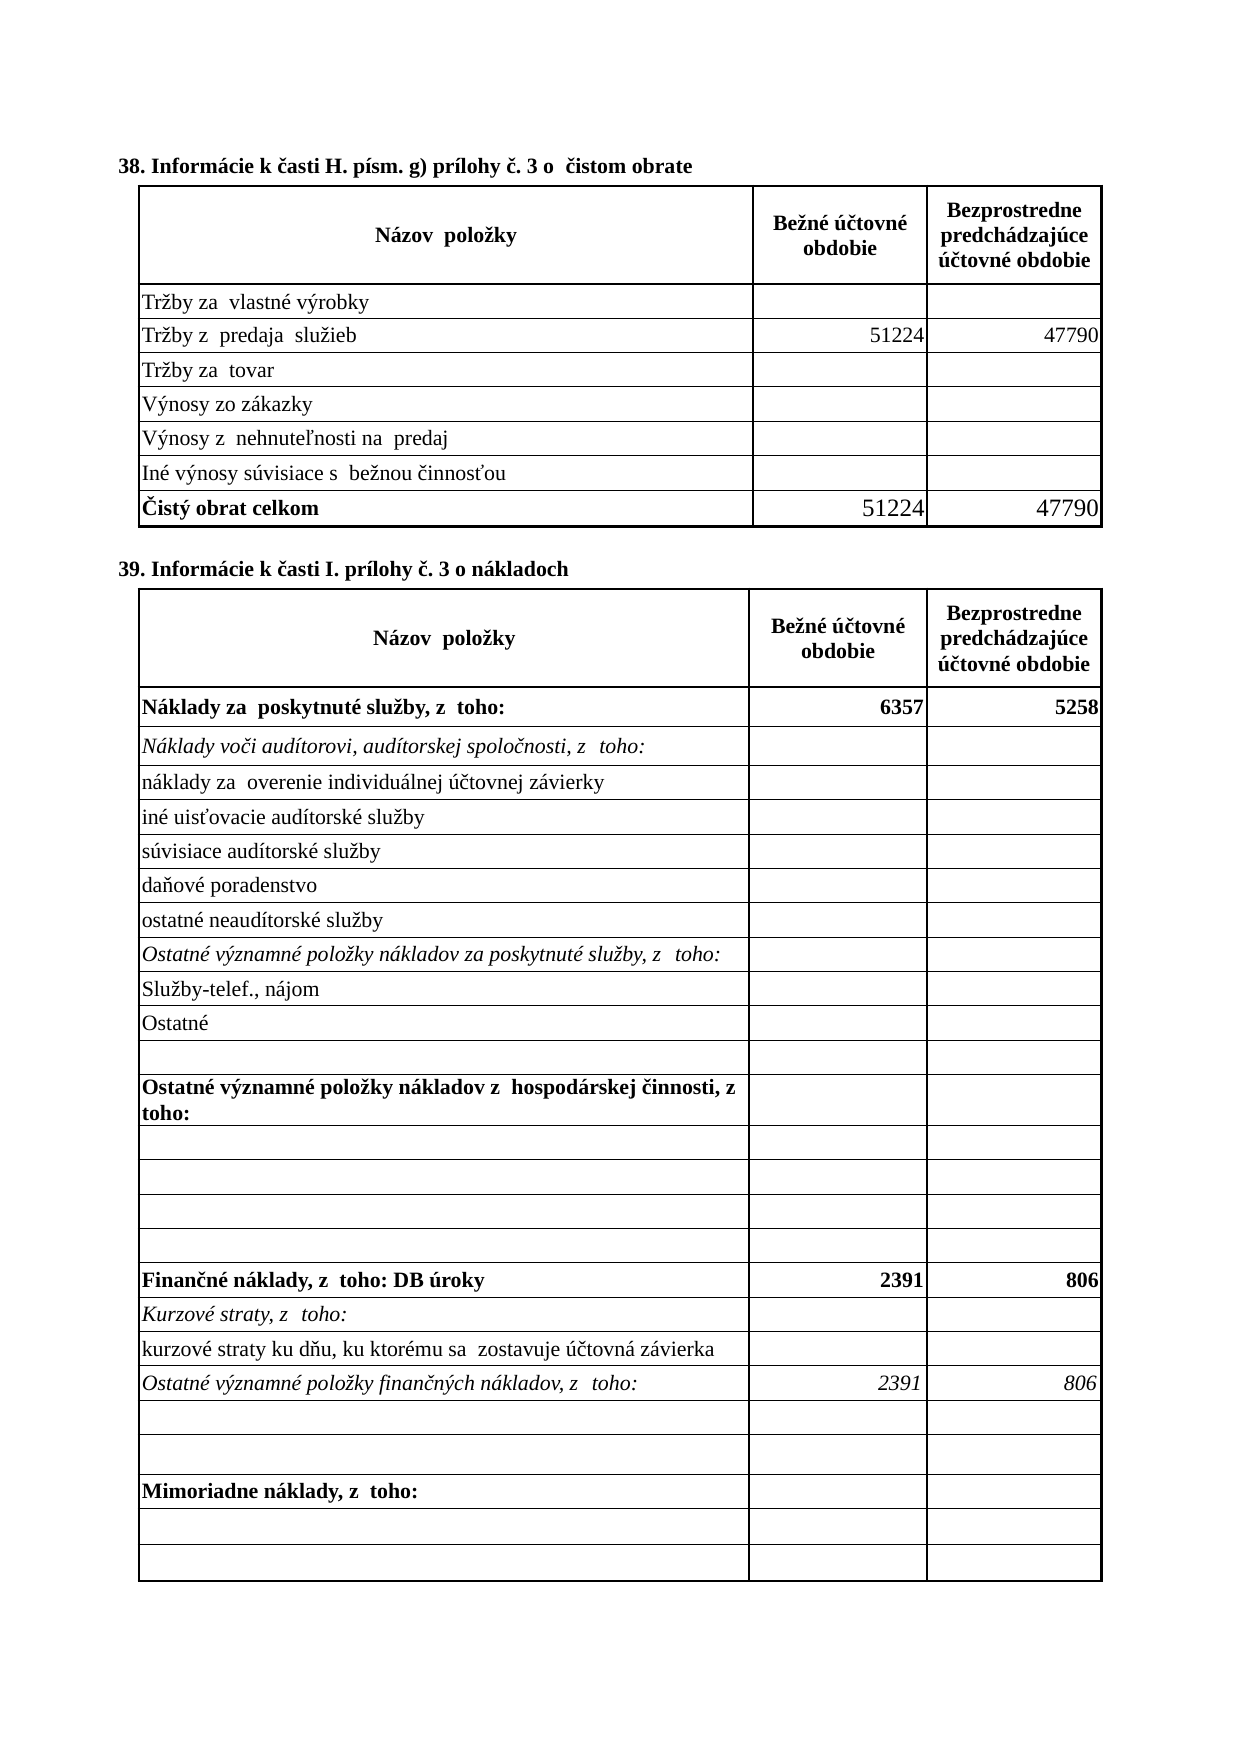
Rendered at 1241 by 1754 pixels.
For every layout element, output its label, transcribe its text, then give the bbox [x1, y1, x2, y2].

table_cell 51224 [754, 491, 926, 525]
table_cell [928, 1401, 1100, 1434]
table_cell 5258 [928, 688, 1100, 726]
table_cell [928, 1006, 1100, 1040]
table_cell Výnosy z nehnuteľnosti na predaj [140, 422, 752, 455]
table_cell [928, 456, 1100, 489]
table_cell [928, 1545, 1100, 1580]
table_cell [928, 387, 1100, 421]
table_cell Kurzové straty, z toho: [140, 1298, 748, 1331]
table_cell [928, 1435, 1100, 1474]
table_cell daňové poradenstvo [140, 869, 748, 902]
table_cell 806 [928, 1263, 1100, 1297]
table_cell [928, 285, 1100, 318]
table_cell 806 [928, 1366, 1100, 1399]
table_cell Náklady voči audítorovi, audítorskej spoločnosti, z toho: [140, 727, 748, 765]
table_cell [750, 1075, 926, 1125]
table_cell Ostatné významné položky nákladov z hospodárskej činnosti, z toho: [140, 1075, 748, 1125]
table_cell [750, 1195, 926, 1228]
table_cell Tržby za vlastné výrobky [140, 285, 752, 318]
table_cell [750, 1229, 926, 1262]
table_cell [750, 1401, 926, 1434]
table_cell ostatné neaudítorské služby [140, 903, 748, 937]
table_cell [750, 1545, 926, 1580]
table_cell [928, 422, 1100, 455]
table_cell [140, 1509, 748, 1544]
table_cell [750, 800, 926, 833]
table_cell [928, 1509, 1100, 1544]
table_cell Ostatné [140, 1006, 748, 1040]
table_cell Náklady za poskytnuté služby, z toho: [140, 688, 748, 726]
table_cell [140, 1195, 748, 1228]
table_cell [928, 903, 1100, 937]
table_cell iné uisťovacie audítorské služby [140, 800, 748, 833]
table_cell [750, 869, 926, 902]
table_cell [140, 1041, 748, 1074]
table_cell [750, 903, 926, 937]
subtitle 39. Informácie k časti I. prílohy č. 3 o nákladoch [118, 556, 1122, 581]
table_cell [750, 938, 926, 971]
table_cell [928, 1041, 1100, 1074]
table_cell [928, 727, 1100, 765]
table_cell [750, 1006, 926, 1040]
table_header Bežné účtovné obdobie [754, 187, 926, 283]
table_cell [928, 1229, 1100, 1262]
table_cell [928, 1195, 1100, 1228]
table_cell [140, 1229, 748, 1262]
table_cell náklady za overenie individuálnej účtovnej závierky [140, 766, 748, 799]
table_cell [754, 456, 926, 489]
table_cell [750, 766, 926, 799]
table_cell [754, 422, 926, 455]
table_cell [140, 1160, 748, 1193]
table_cell [750, 1332, 926, 1365]
table_cell Výnosy zo zákazky [140, 387, 752, 421]
table_cell 2391 [750, 1263, 926, 1297]
table_cell Tržby z predaja služieb [140, 319, 752, 352]
table_cell [140, 1545, 748, 1580]
table_cell [750, 1298, 926, 1331]
table_cell 2391 [750, 1366, 926, 1399]
table_cell [750, 1041, 926, 1074]
table_cell [750, 835, 926, 868]
table_cell 47790 [928, 319, 1100, 352]
table_cell [928, 353, 1100, 386]
table_header Bezprostredne predchádzajúce účtovné obdobie [928, 590, 1100, 686]
table_cell kurzové straty ku dňu, ku ktorému sa zostavuje účtovná závierka [140, 1332, 748, 1365]
table_cell Čistý obrat celkom [140, 491, 752, 525]
table_cell Tržby za tovar [140, 353, 752, 386]
table_cell [928, 972, 1100, 1005]
table_cell [750, 1435, 926, 1474]
table_header Bezprostredne predchádzajúce účtovné obdobie [928, 187, 1100, 283]
table_cell [928, 938, 1100, 971]
table_cell [754, 387, 926, 421]
table_cell 47790 [928, 491, 1100, 525]
table_cell [754, 285, 926, 318]
table_cell [750, 1126, 926, 1159]
table_cell [750, 1160, 926, 1193]
table_cell [928, 869, 1100, 902]
table_cell súvisiace audítorské služby [140, 835, 748, 868]
table_cell [140, 1401, 748, 1434]
table_cell [928, 766, 1100, 799]
table_cell Ostatné významné položky finančných nákladov, z toho: [140, 1366, 748, 1399]
table_cell [750, 727, 926, 765]
table_cell Služby-telef., nájom [140, 972, 748, 1005]
table_cell [140, 1435, 748, 1474]
table_cell Ostatné významné položky nákladov za poskytnuté služby, z toho: [140, 938, 748, 971]
table_cell [750, 1475, 926, 1508]
table_cell [928, 1475, 1100, 1508]
table_cell [750, 1509, 926, 1544]
table_header Bežné účtovné obdobie [750, 590, 926, 686]
table_cell [140, 1126, 748, 1159]
table_cell [754, 353, 926, 386]
table_cell [750, 972, 926, 1005]
table_cell [928, 1075, 1100, 1125]
table_cell Mimoriadne náklady, z toho: [140, 1475, 748, 1508]
table_cell [928, 1126, 1100, 1159]
table_cell 51224 [754, 319, 926, 352]
table_cell [928, 800, 1100, 833]
table_header Názov položky [140, 590, 748, 686]
table_cell 6357 [750, 688, 926, 726]
table_cell [928, 835, 1100, 868]
table_cell [928, 1332, 1100, 1365]
subtitle 38. Informácie k časti H. písm. g) prílohy č. 3 o čistom obrate [118, 153, 1122, 178]
table_cell [928, 1160, 1100, 1193]
table_cell Iné výnosy súvisiace s bežnou činnosťou [140, 456, 752, 489]
table_cell [928, 1298, 1100, 1331]
table_header Názov položky [140, 187, 752, 283]
table_cell Finančné náklady, z toho: DB úroky [140, 1263, 748, 1297]
